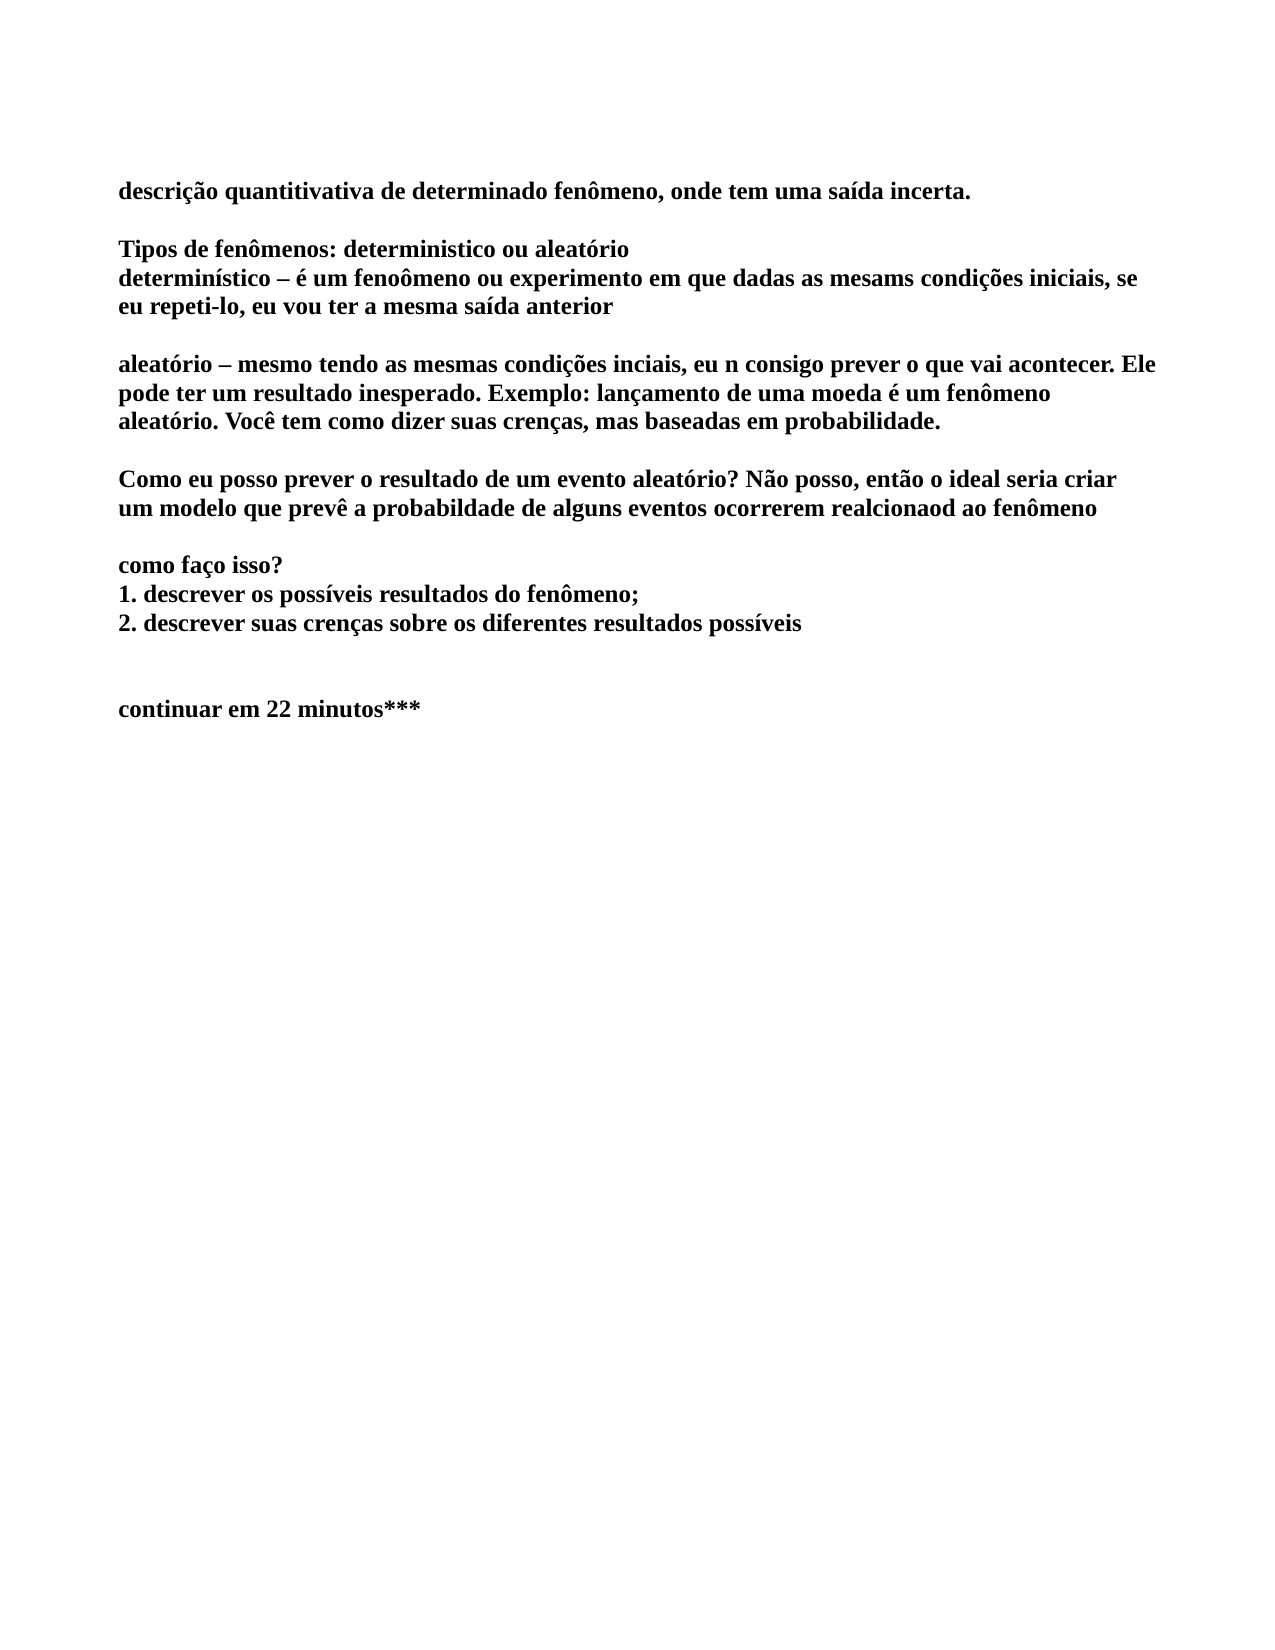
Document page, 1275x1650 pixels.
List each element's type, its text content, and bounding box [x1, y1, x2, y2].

text determinístico – é um fenoômeno ou experimento em que dadas as mesams condições iniciais, se eu repeti-lo, eu vou ter a mesma saída anterior [118, 263, 1157, 320]
text descrição quantitivativa de determinado fenômeno, onde tem uma saída incerta. [118, 176, 1157, 205]
text aleatório – mesmo tendo as mesmas condições inciais, eu n consigo prever o que vai acontecer. Ele pode ter um resultado inesperado. Exemplo: lançamento de uma moeda é um fenômeno aleatório. Você tem como dizer suas crenças, mas baseadas em probabilidade. [118, 349, 1157, 435]
text continuar em 22 minutos*** [118, 694, 1157, 723]
text 2. descrever suas crenças sobre os diferentes resultados possíveis [118, 608, 1157, 636]
text como faço isso? [118, 550, 1157, 579]
text Como eu posso prever o resultado de um evento aleatório? Não posso, então o ideal seria criar um modelo que prevê a probabildade de alguns eventos ocorrerem realcionaod ao fenômeno [118, 464, 1157, 521]
text Tipos de fenômenos: deterministico ou aleatório [118, 234, 1157, 263]
text 1. descrever os possíveis resultados do fenômeno; [118, 579, 1157, 608]
